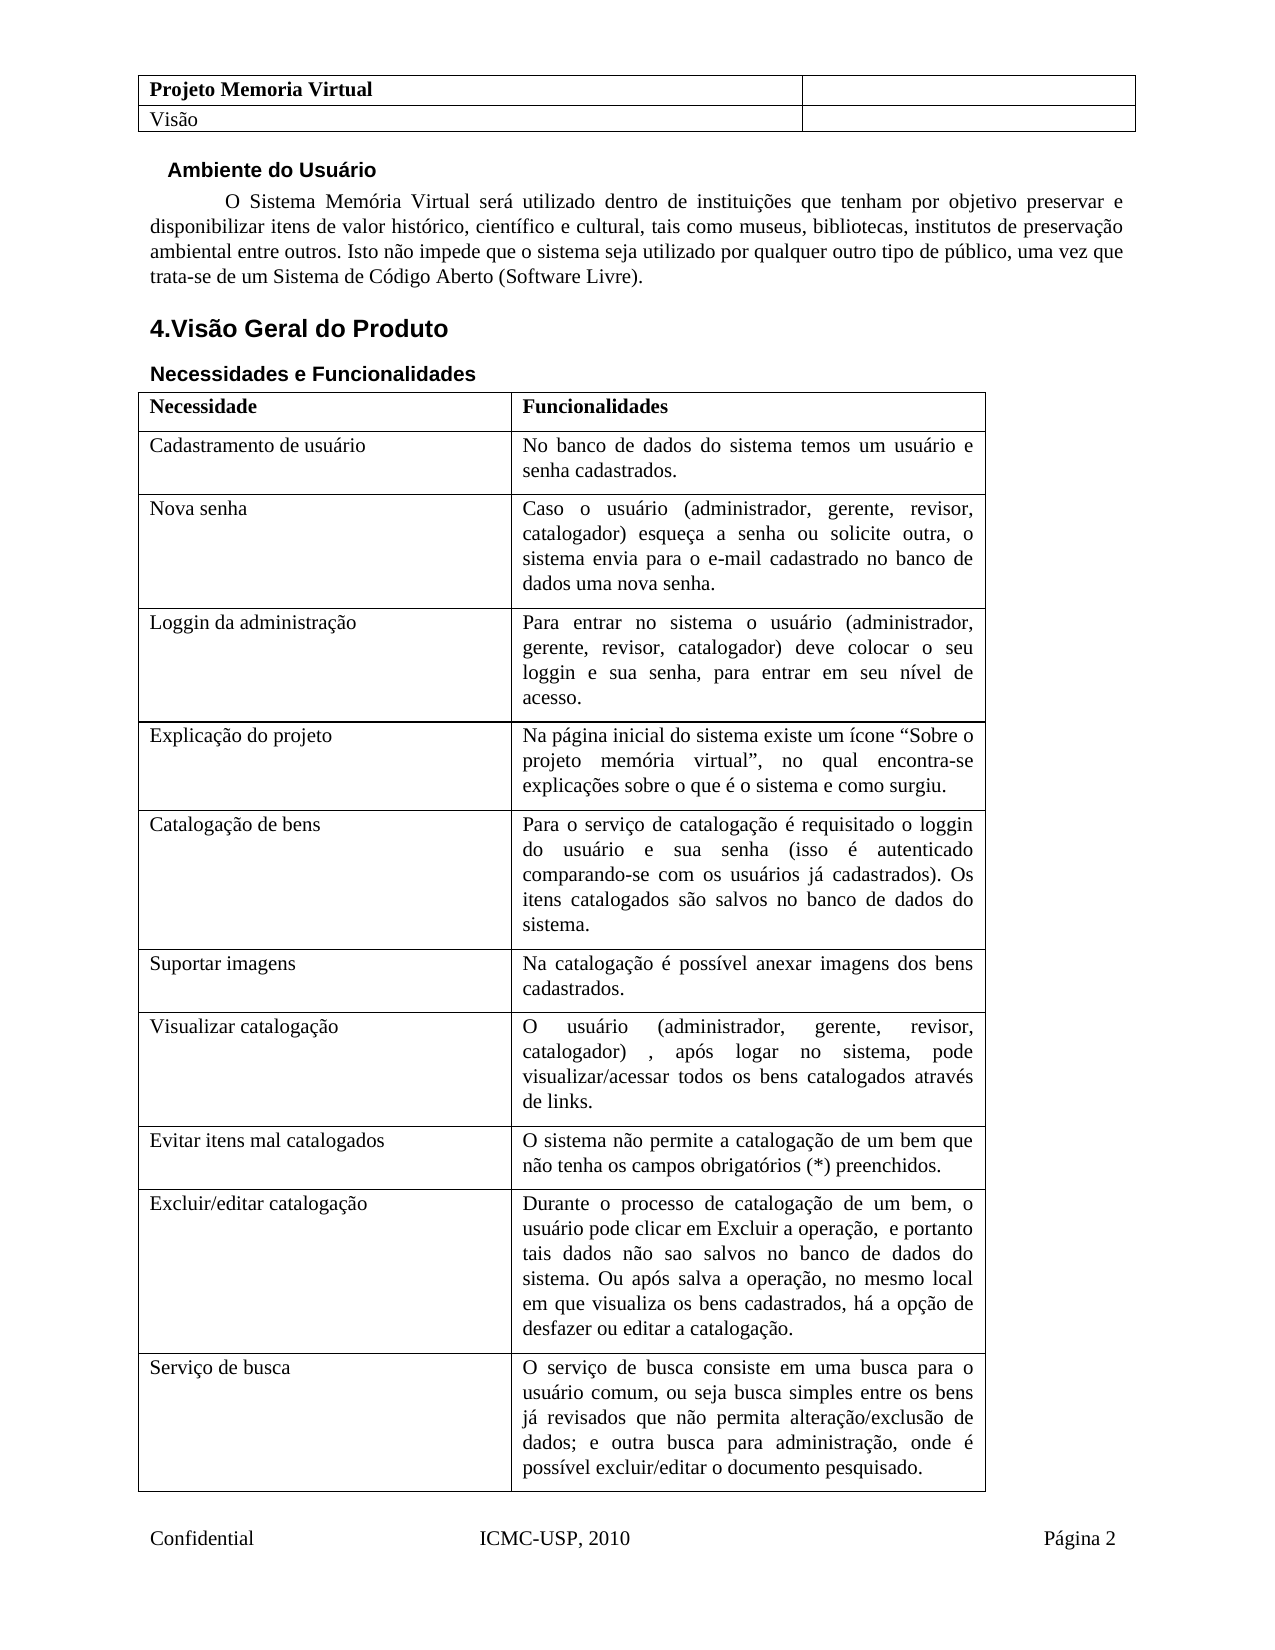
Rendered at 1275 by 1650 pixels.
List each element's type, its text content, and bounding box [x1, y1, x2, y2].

subtitle Visão Geral do Produto [150, 313, 1125, 342]
subtitle Ambiente do Usuário [150, 157, 1125, 182]
subtitle Necessidades e Funcionalidades [150, 361, 1125, 386]
text O Sistema Memória Virtual será utilizado dentro de instituições que tenham por objetivo preservar e disponibilizar itens de valor histórico, científico e cultural, tais como museus, bibliotecas, institutos de preservação ambiental entre outros. Isto não impede que o sistema seja utilizado por qualquer outro tipo de público, uma vez que trata-se de um Sistema de Código Aberto (Software Livre). [150, 188, 1125, 288]
table_cell Loggin da administração [139, 609, 511, 721]
table_header Necessidade [139, 393, 511, 431]
table_cell Para o serviço de catalogação é requisitado o loggin do usuário e sua senha (isso é autenticado comparando-se com os usuários já cadastrados). Os itens catalogados são salvos no banco de dados do sistema. [512, 811, 985, 948]
table_cell Cadastramento de usuário [139, 432, 511, 494]
table_header Funcionalidades [512, 393, 985, 431]
table_cell Para entrar no sistema o usuário (administrador, gerente, revisor, catalogador) deve colocar o seu loggin e sua senha, para entrar em seu nível de acesso. [512, 609, 985, 721]
table_cell O sistema não permite a catalogação de um bem que não tenha os campos obrigatórios (*) preenchidos. [512, 1127, 985, 1189]
table_cell Na página inicial do sistema existe um ícone “Sobre o projeto memória virtual”, no qual encontra-se explicações sobre o que é o sistema e como surgiu. [512, 723, 985, 810]
table_cell Nova senha [139, 495, 511, 608]
table_cell Visualizar catalogação [139, 1013, 511, 1126]
table_cell Excluir/editar catalogação [139, 1190, 511, 1353]
table_cell Suportar imagens [139, 950, 511, 1012]
table_cell Serviço de busca [139, 1354, 511, 1491]
table_cell Durante o processo de catalogação de um bem, o usuário pode clicar em Excluir a operação, e portanto tais dados não sao salvos no banco de dados do sistema. Ou após salva a operação, no mesmo local em que visualiza os bens cadastrados, há a opção de desfazer ou editar a catalogação. [512, 1190, 985, 1353]
table_cell Catalogação de bens [139, 811, 511, 948]
table_cell O serviço de busca consiste em uma busca para o usuário comum, ou seja busca simples entre os bens já revisados que não permita alteração/exclusão de dados; e outra busca para administração, onde é possível excluir/editar o documento pesquisado. [512, 1354, 985, 1491]
table_cell Na catalogação é possível anexar imagens dos bens cadastrados. [512, 950, 985, 1012]
table_cell Explicação do projeto [139, 723, 511, 810]
table_cell Caso o usuário (administrador, gerente, revisor, catalogador) esqueça a senha ou solicite outra, o sistema envia para o e-mail cadastrado no banco de dados uma nova senha. [512, 495, 985, 608]
table_cell No banco de dados do sistema temos um usuário e senha cadastrados. [512, 432, 985, 494]
table_cell Evitar itens mal catalogados [139, 1127, 511, 1189]
table_cell O usuário (administrador, gerente, revisor, catalogador) , após logar no sistema, pode visualizar/acessar todos os bens catalogados através de links. [512, 1013, 985, 1126]
